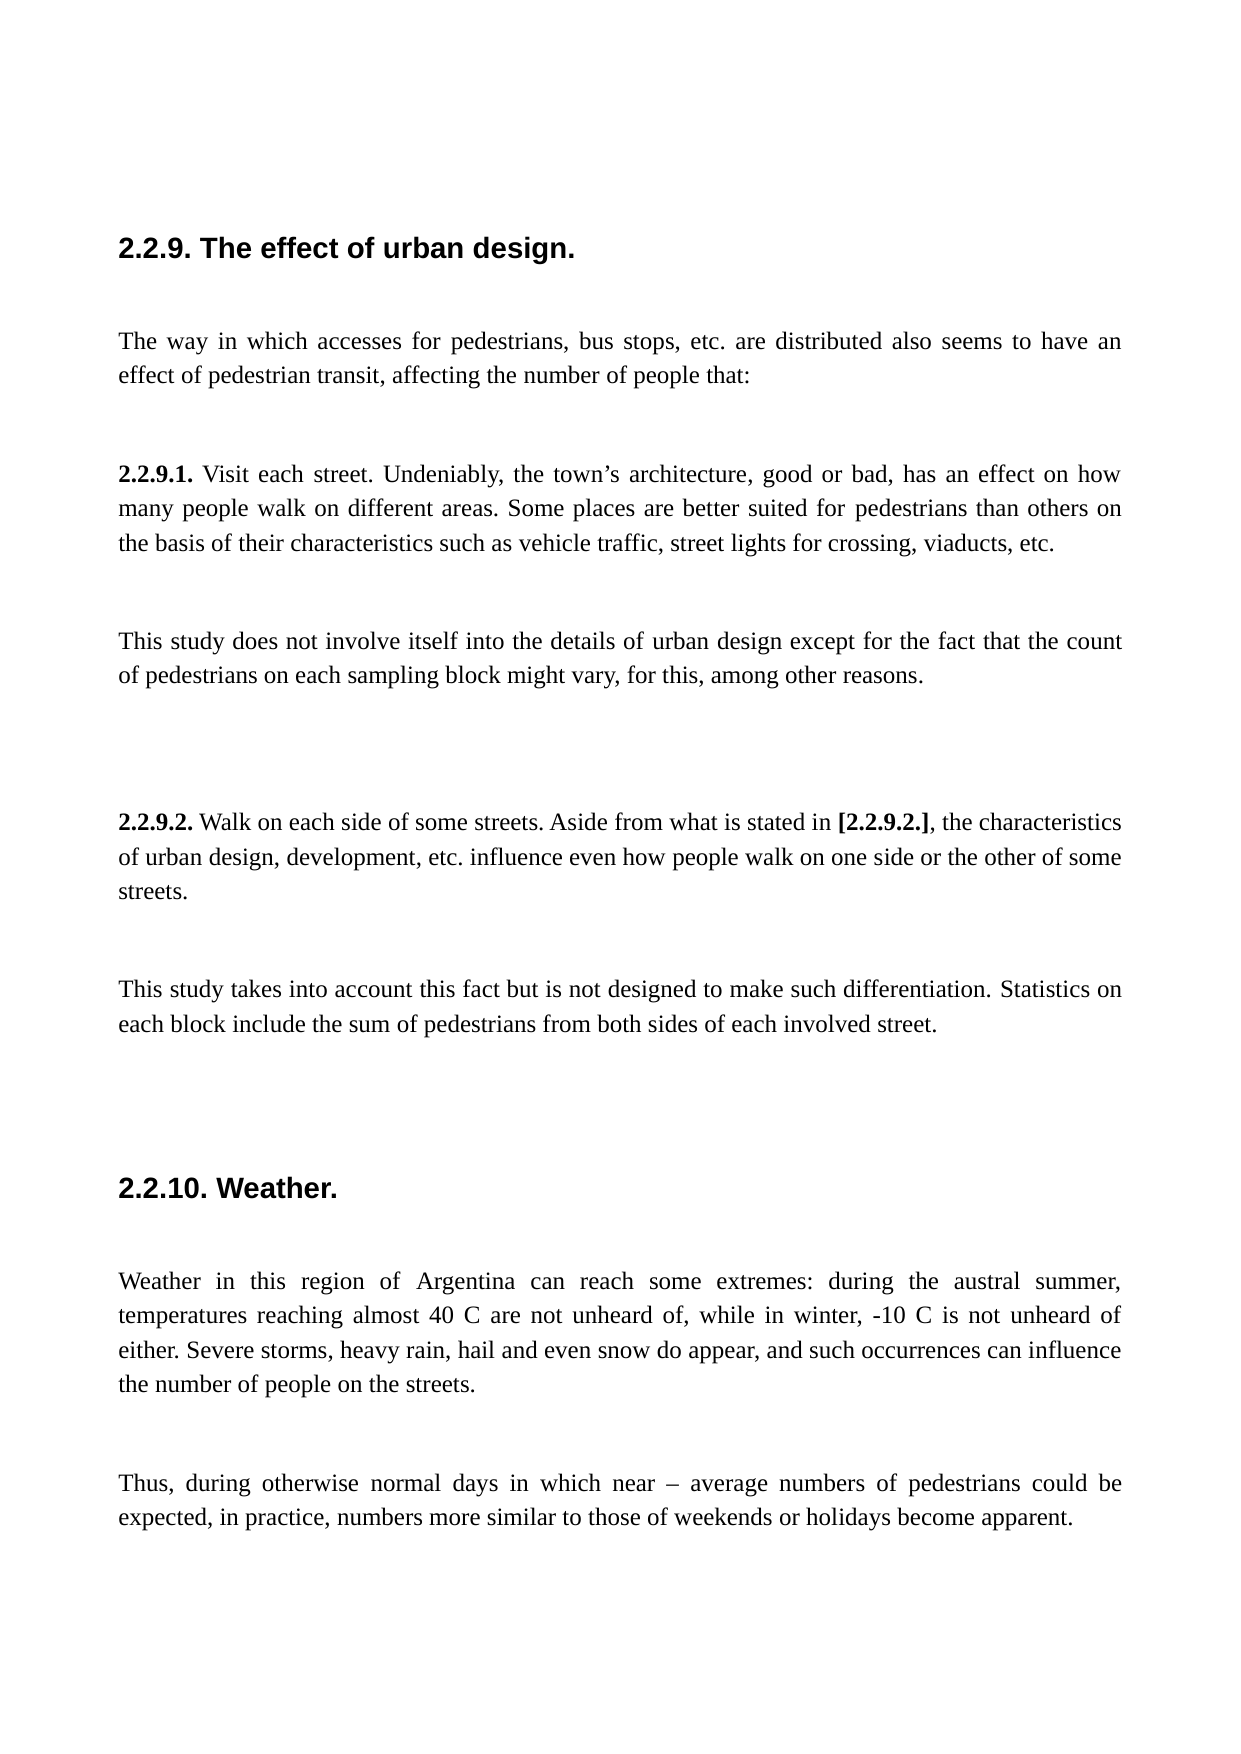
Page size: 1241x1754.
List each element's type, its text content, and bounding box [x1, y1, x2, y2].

text The way in which accesses for pedestrians, bus stops, etc. are distributed also seems to have an effect of pedestrian transit, affecting the number of people that: [118, 326, 1122, 389]
subtitle 2.2.10. Weather. [118, 1171, 1122, 1204]
text Thus, during otherwise normal days in which near – average numbers of pedestrians could be expected, in practice, numbers more similar to those of weekends or holidays become apparent. [118, 1468, 1122, 1531]
text This study takes into account this fact but is not designed to make such differentiation. Statistics on each block include the sum of pedestrians from both sides of each involved street. [118, 974, 1122, 1038]
subtitle 2.2.9. The effect of urban design. [118, 231, 1122, 264]
text This study does not involve itself into the details of urban design except for the fact that the count of pedestrians on each sampling block might vary, for this, among other reasons. [118, 626, 1122, 689]
text 2.2.9.1. Visit each street. Undeniably, the town’s architecture, good or bad, has an effect on how many people walk on different areas. Some places are better suited for pedestrians than others on the basis of their characteristics such as vehicle traffic, street lights for crossing, viaducts, etc. [118, 459, 1122, 556]
text 2.2.9.2. Walk on each side of some streets. Aside from what is stated in [2.2.9.2.], the characteristics of urban design, development, etc. influence even how people walk on one side or the other of some streets. [118, 807, 1122, 905]
text Weather in this region of Argentina can reach some extremes: during the austral summer, temperatures reaching almost 40 C are not unheard of, while in winter, -10 C is not unheard of either. Severe storms, heavy rain, hail and even snow do appear, and such occurrences can influence the number of people on the streets. [118, 1266, 1122, 1398]
